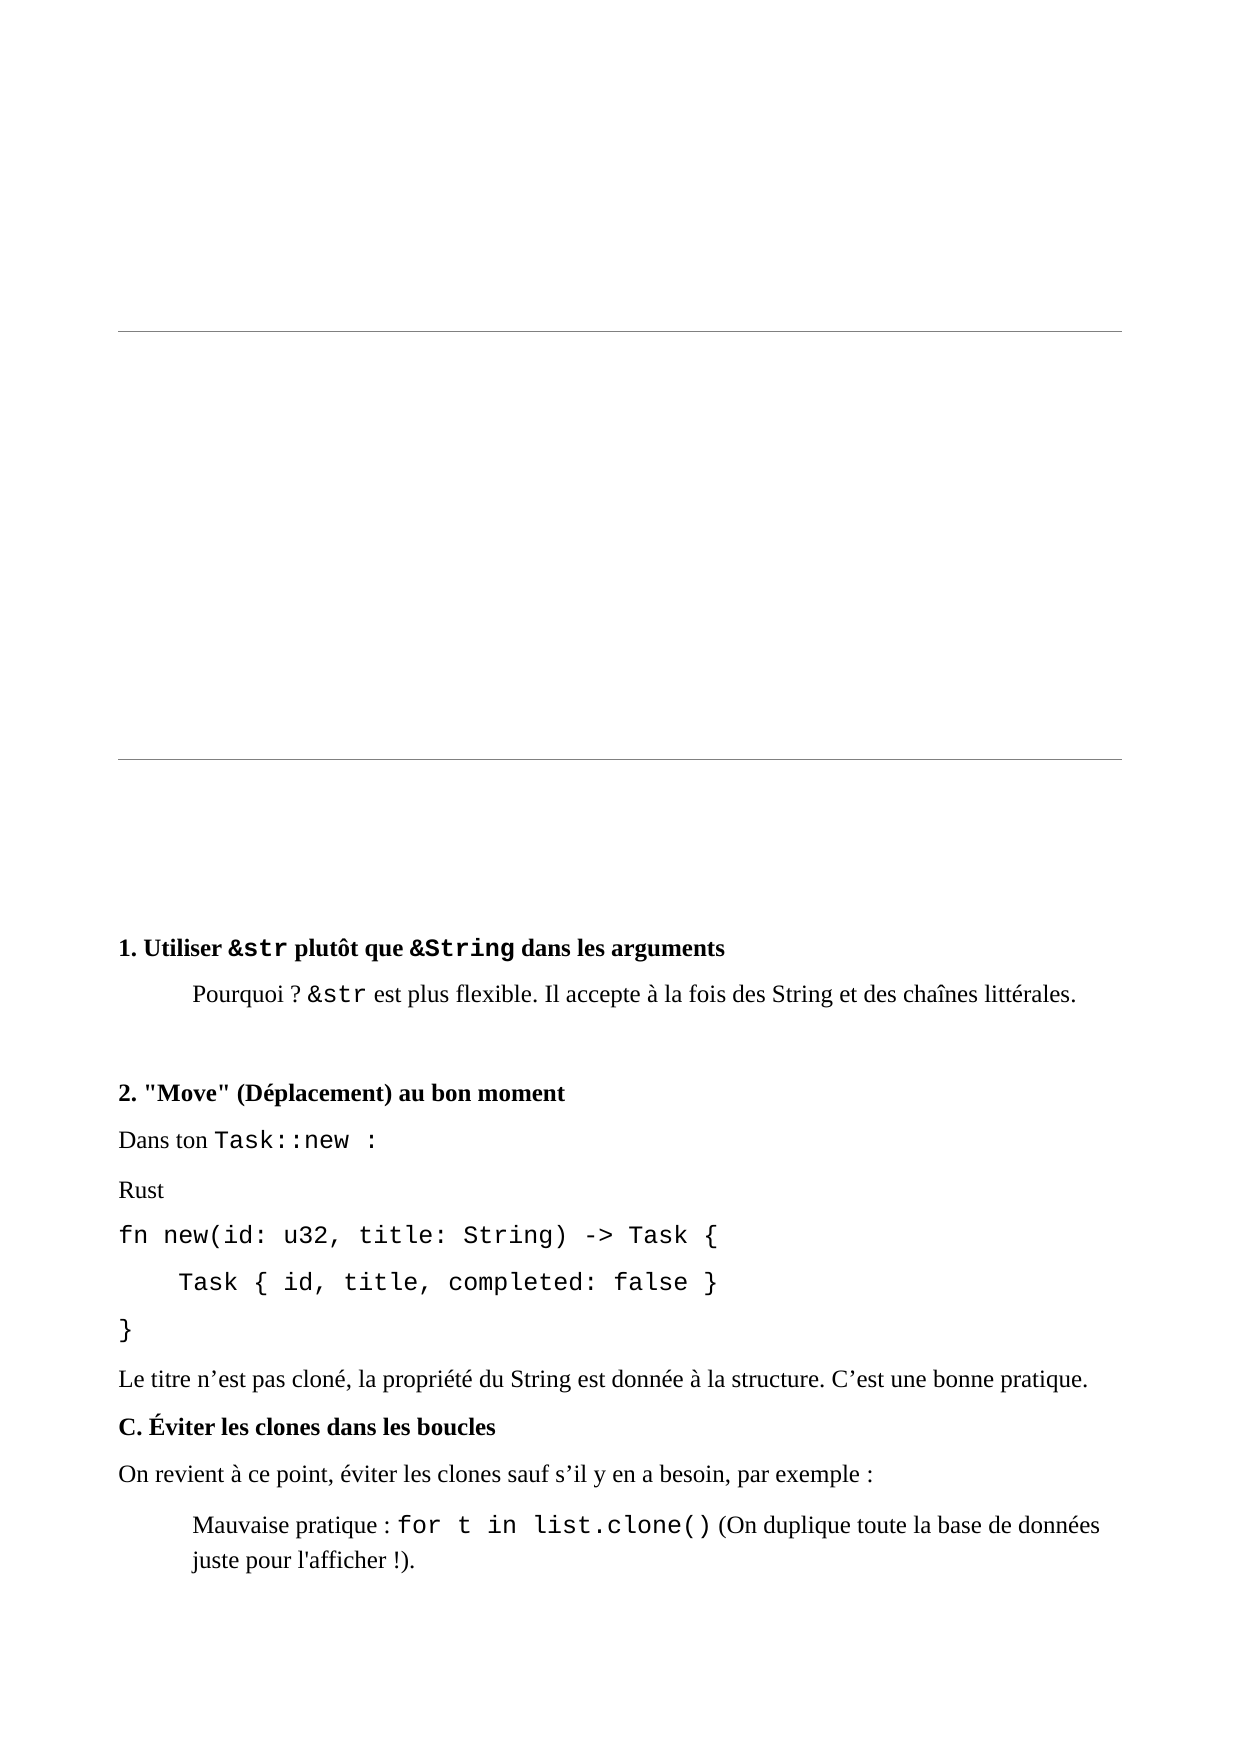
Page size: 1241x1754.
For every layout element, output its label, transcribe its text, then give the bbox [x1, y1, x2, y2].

text 15.1 — Quand emprunter (&) ? [118, 118, 1122, 154]
text Dans ton Task::new : [118, 1125, 1122, 1156]
text } [118, 1317, 1122, 1345]
text On revient à ce point, éviter les clones sauf s’il y en a besoin, par exemple : [118, 1459, 1122, 1488]
subtitle 2. "Move" (Déplacement) au bon moment [118, 1078, 1122, 1106]
text Task { id, title, completed: false } [118, 1270, 1122, 1298]
list Pourquoi ? C'est gratuit en termes de performance. Tu ne crées pas de nouvelle donnée, tu donnes juste une "adresse" ou une "vue" sur l'existante. [162, 222, 1122, 283]
text Rust [118, 1175, 1122, 1204]
subtitle 15.2 — Quand cloner (.clone()) ? [118, 440, 1122, 476]
subtitle C. Éviter les clones dans les boucles [118, 1412, 1122, 1441]
text La règle d'or : L'emprunt doit être ton choix par défaut. [118, 174, 1122, 203]
list Indépendance totale : Tu as besoin que la copie vive sa propre vie, même si l'originale est supprimée. [162, 569, 1122, 631]
list Pourquoi ? &str est plus flexible. Il accepte à la fois des String et des chaînes littérales. [162, 976, 1122, 1010]
list Mauvaise pratique : for t in list.clone() (On duplique toute la base de données juste pour l'afficher !). [162, 1507, 1122, 1574]
subtitle 1. Utiliser &str plutôt que &String dans les arguments [118, 933, 1122, 964]
text Le clonage crée une copie complète des données sur la Heap. C'est "cher" en mémoire et en temps CPU. On ne le fait que dans deux cas : [118, 488, 1122, 550]
text 15.3 — Bonnes pratiques sur le projet task-cli [118, 852, 1122, 888]
text Le titre n’est pas cloné, la propriété du String est donnée à la structure. C’est une bonne pratique. [118, 1364, 1122, 1393]
text fn new(id: u32, title: String) -> Task { [118, 1223, 1122, 1251]
list Le mur du Borrow Checker : Parfois, l'architecture est trop complexe et cloner est la seule solution sûre. [162, 650, 1122, 712]
